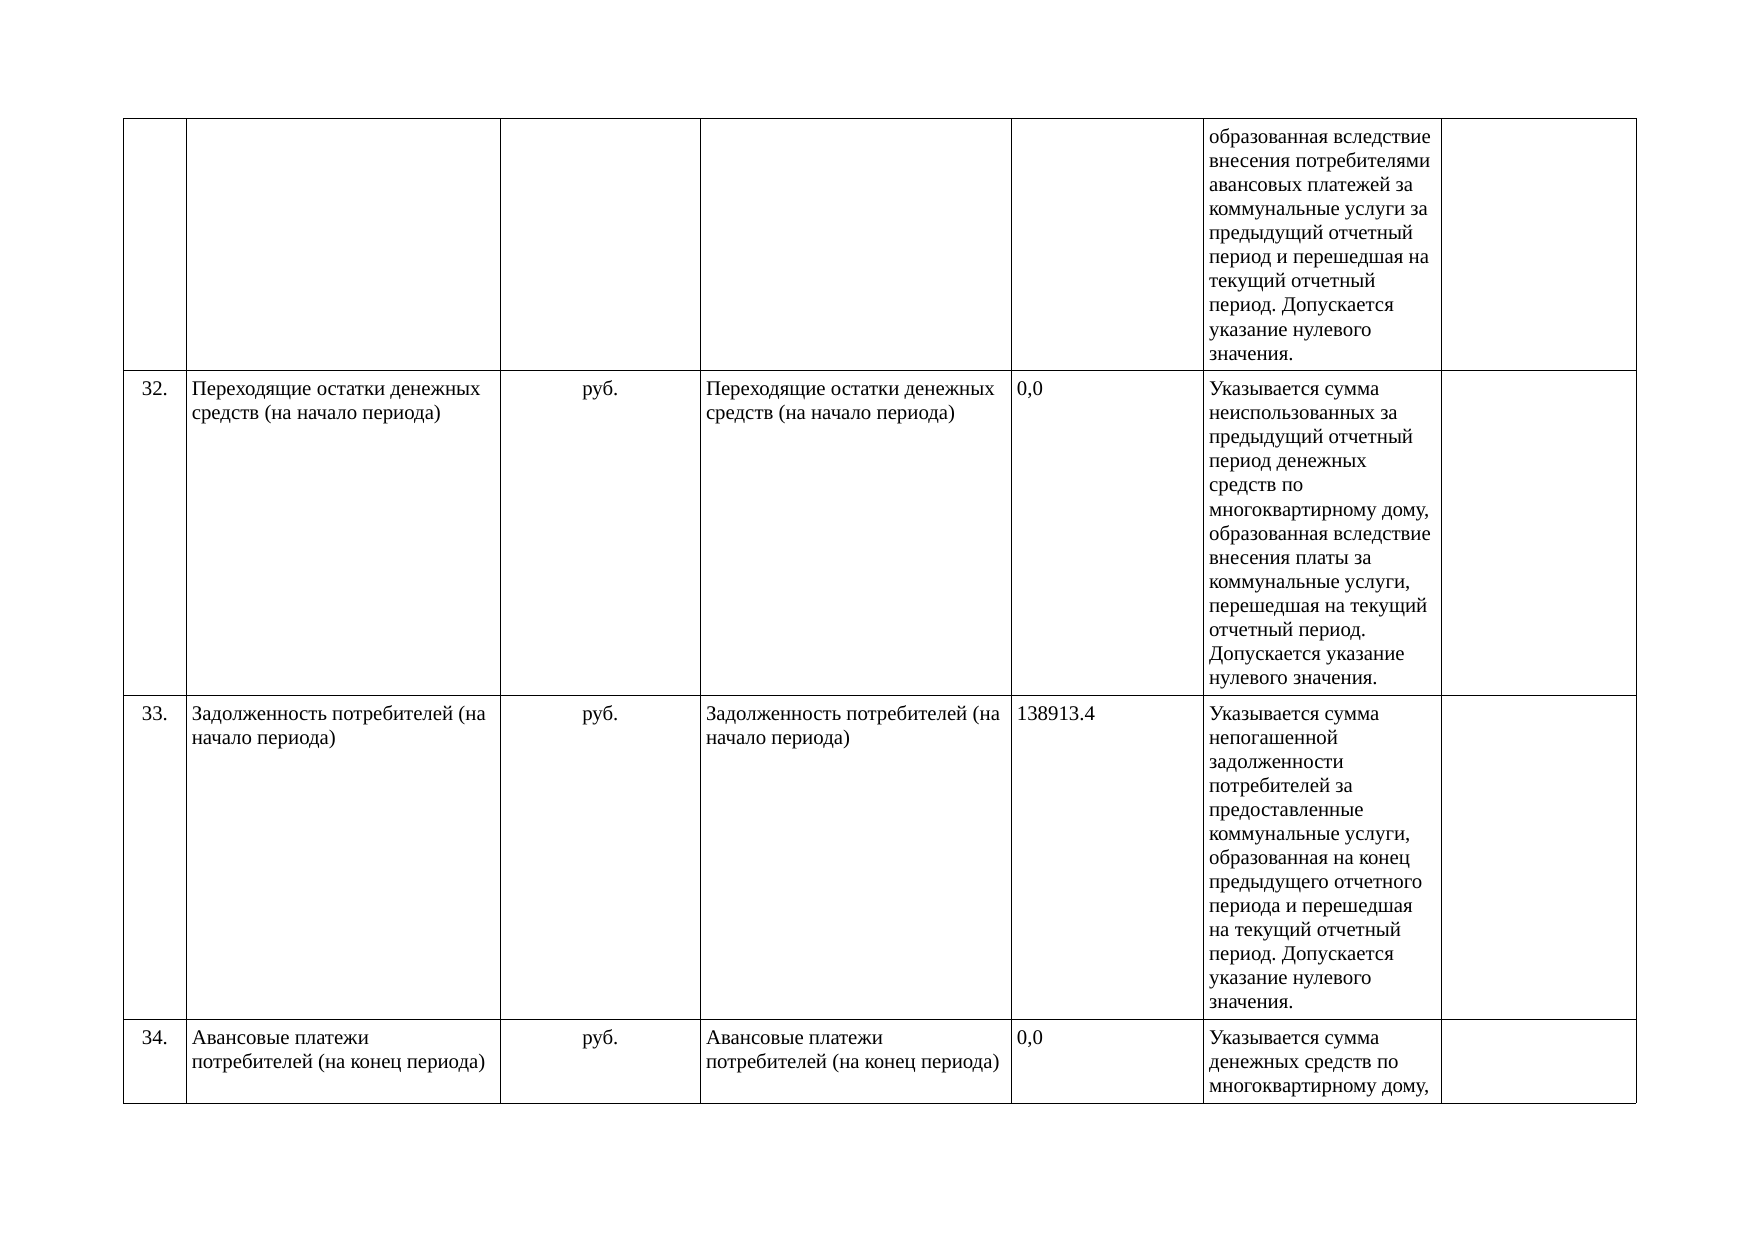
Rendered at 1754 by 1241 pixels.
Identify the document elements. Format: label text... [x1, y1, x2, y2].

table_cell [701, 119, 1011, 370]
table_cell руб. [501, 696, 700, 1019]
table_cell [1442, 1020, 1636, 1103]
table_cell 32. [124, 371, 186, 695]
table_cell 33. [124, 696, 186, 1019]
table_cell Указывается сумма неиспользованных за предыдущий отчетный период денежных средств по многоквартирному дому, образованная вследствие внесения платы за коммунальные услуги, перешедшая на текущий отчетный период. Допускается указание нулевого значения. [1204, 371, 1441, 695]
table_cell Указывается сумма непогашенной задолженности потребителей за предоставленные коммунальные услуги, образованная на конец предыдущего отчетного периода и перешедшая на текущий отчетный период. Допускается указание нулевого значения. [1204, 696, 1441, 1019]
table_cell [1442, 119, 1636, 370]
table_cell Указывается сумма денежных средств по многоквартирному дому, [1204, 1020, 1441, 1103]
table_cell руб. [501, 1020, 700, 1103]
table_cell 34. [124, 1020, 186, 1103]
table_cell Авансовые платежи потребителей (на конец периода) [187, 1020, 500, 1103]
table_cell Переходящие остатки денежных средств (на начало периода) [701, 371, 1011, 695]
table_cell [1012, 119, 1203, 370]
table_cell 138913,4 [1012, 696, 1203, 1019]
table_cell [124, 119, 186, 370]
table_cell 0,0 [1012, 1020, 1203, 1103]
table_cell [187, 119, 500, 370]
table_cell [501, 119, 700, 370]
table_cell 0,0 [1012, 371, 1203, 695]
table_cell Переходящие остатки денежных средств (на начало периода) [187, 371, 500, 695]
table_cell образованная вследствие внесения потребителями авансовых платежей за коммунальные услуги за предыдущий отчетный период и перешедшая на текущий отчетный период. Допускается указание нулевого значения. [1204, 119, 1441, 370]
table_cell Задолженность потребителей (на начало периода) [187, 696, 500, 1019]
table_cell руб. [501, 371, 700, 695]
table_cell [1442, 696, 1636, 1019]
table_cell [1442, 371, 1636, 695]
table_cell Авансовые платежи потребителей (на конец периода) [701, 1020, 1011, 1103]
table_cell Задолженность потребителей (на начало периода) [701, 696, 1011, 1019]
